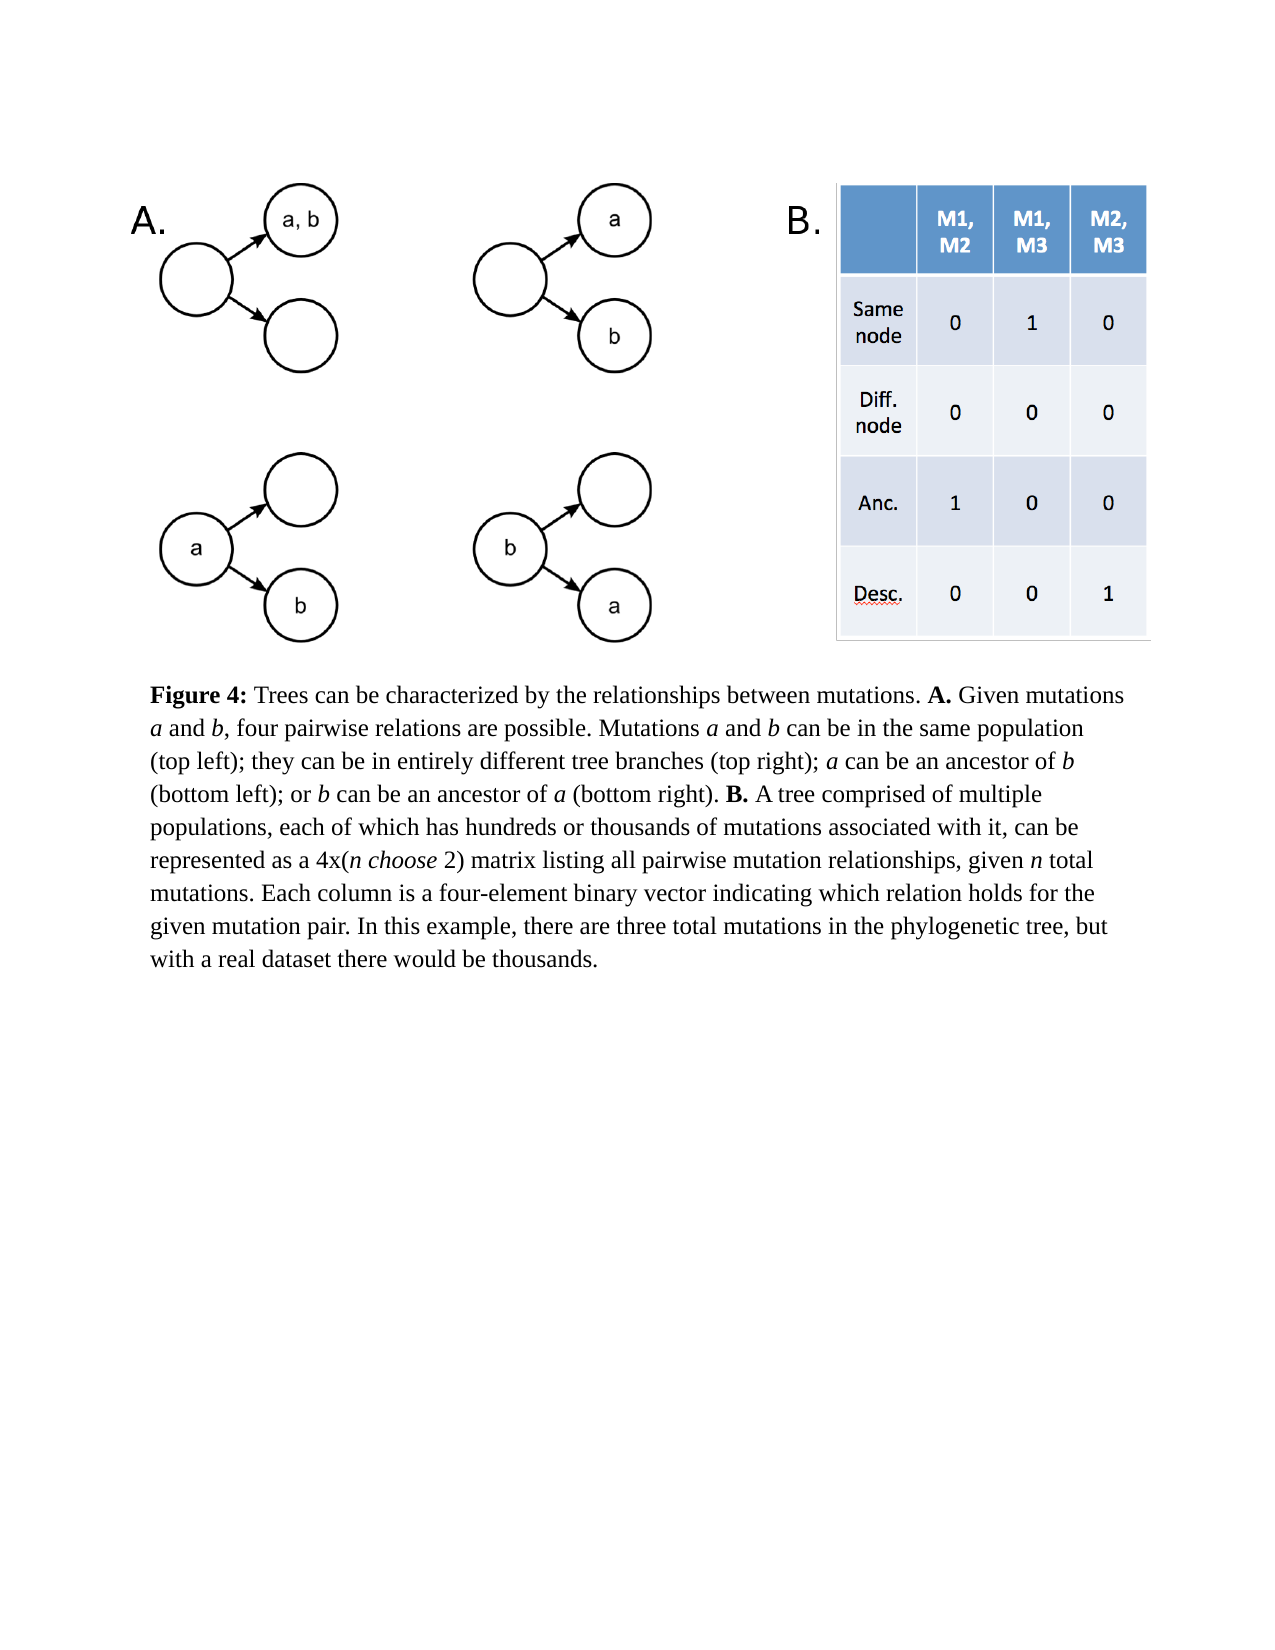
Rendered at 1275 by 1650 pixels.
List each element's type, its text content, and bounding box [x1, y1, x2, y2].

text Figure 4: Trees can be characterized by the relationships between mutations. A. Given mutations a and b, four pairwise relations are possible. Mutations a and b can be in the same population (top left); they can be in entirely different tree branches (top right); a can be an ancestor of b (bottom left); or b can be an ancestor of a (bottom right). B. A tree comprised of multiple populations, each of which has hundreds or thousands of mutations associated with it, can be represented as a 4x(n choose 2) matrix listing all pairwise mutation relationships, given n total mutations. Each column is a four-element binary vector indicating which relation holds for the given mutation pair. In this example, there are three total mutations in the phylogenetic tree, but with a real dataset there would be thousands. [150, 680, 1125, 973]
picture [118, 183, 1157, 643]
